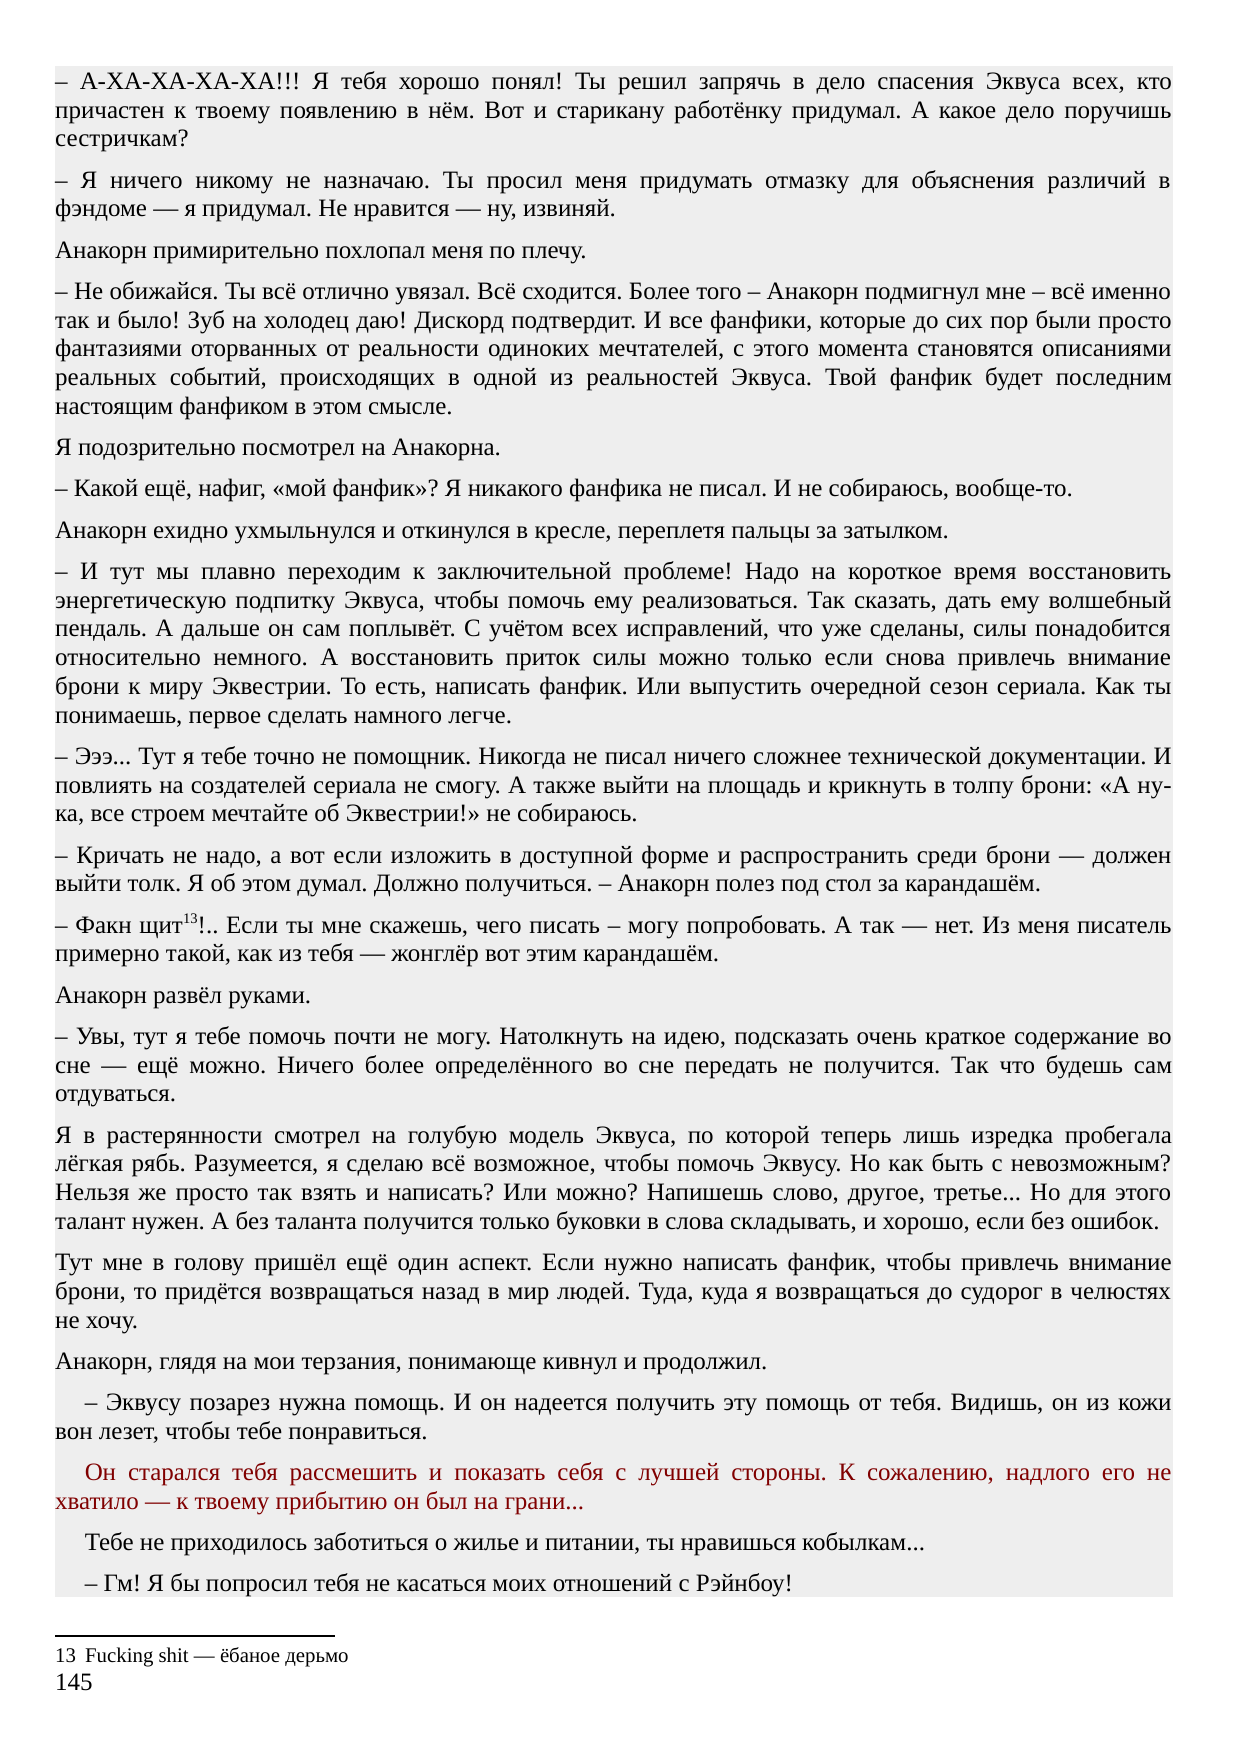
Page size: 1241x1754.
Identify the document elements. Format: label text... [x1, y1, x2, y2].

text Он старался тебя рассмешить и показать себя с лучшей стороны. К сожалению, надлого его не хватило — к твоему прибытию он был на грани... [55, 1457, 1173, 1515]
text – Кричать не надо, а вот если изложить в доступной форме и распространить среди брони — должен выйти толк. Я об этом думал. Должно получиться. – Анакорн полез под стол за карандашём. [55, 840, 1173, 897]
text – И тут мы плавно переходим к заключительной проблеме! Надо на короткое время восстановить энергетическую подпитку Эквуса, чтобы помочь ему реализоваться. Так сказать, дать ему волшебный пендаль. А дальше он сам поплывёт. С учётом всех исправлений, что уже сделаны, силы понадобится относительно немного. А восстановить приток силы можно только если снова привлечь внимание брони к миру Эквестрии. То есть, написать фанфик. Или выпустить очередной сезон сериала. Как ты понимаешь, первое сделать намного легче. [55, 556, 1173, 728]
text Fucking shit — ёбаное дерьмо [55, 1642, 1173, 1667]
text Анакорн, глядя на мои терзания, понимающе кивнул и продолжил. [55, 1346, 1173, 1375]
text – Я ничего никому не назначаю. Ты просил меня придумать отмазку для объяснения различий в фэндоме — я придумал. Не нравится — ну, извиняй. [55, 165, 1173, 222]
text – Факн щит!.. Если ты мне скажешь, чего писать – могу попробовать. А так — нет. Из меня писатель примерно такой, как из тебя — жонглёр вот этим карандашём. [55, 910, 1173, 967]
text Анакорн примирительно похлопал меня по плечу. [55, 235, 1173, 263]
text – Гм! Я бы попросил тебя не касаться моих отношений с Рэйнбоу! [55, 1568, 1173, 1597]
text – Не обижайся. Ты всё отлично увязал. Всё сходится. Более того – Анакорн подмигнул мне – всё именно так и было! Зуб на холодец даю! Дискорд подтвердит. И все фанфики, которые до сих пор были просто фантазиями оторванных от реальности одиноких мечтателей, с этого момента становятся описаниями реальных событий, происходящих в одной из реальностей Эквуса. Твой фанфик будет последним настоящим фанфиком в этом смысле. [55, 276, 1173, 420]
text Анакорн ехидно ухмыльнулся и откинулся в кресле, переплетя пальцы за затылком. [55, 515, 1173, 543]
text Тебе не приходилось заботиться о жилье и питании, ты нравишься кобылкам... [55, 1527, 1173, 1556]
text Я подозрительно посмотрел на Анакорна. [55, 432, 1173, 461]
text Тут мне в голову пришёл ещё один аспект. Если нужно написать фанфик, чтобы привлечь внимание брони, то придётся возвращаться назад в мир людей. Туда, куда я возвращаться до судорог в челюстях не хочу. [55, 1247, 1173, 1333]
text – А-ХА-ХА-ХА-ХА!!! Я тебя хорошо понял! Ты решил запрячь в дело спасения Эквуса всех, кто причастен к твоему появлению в нём. Вот и старикану работёнку придумал. А какое дело поручишь сестричкам? [55, 66, 1173, 152]
text Анакорн развёл руками. [55, 980, 1173, 1008]
text – Какой ещё, нафиг, «мой фанфик»? Я никакого фанфика не писал. И не собираюсь, вообще-то. [55, 473, 1173, 502]
text – Увы, тут я тебе помочь почти не могу. Натолкнуть на идею, подсказать очень краткое содержание во сне — ещё можно. Ничего более определённого во сне передать не получится. Так что будешь сам отдуваться. [55, 1021, 1173, 1107]
text – Эээ... Тут я тебе точно не помощник. Никогда не писал ничего сложнее технической документации. И повлиять на создателей сериала не смогу. А также выйти на площадь и крикнуть в толпу брони: «А ну-ка, все строем мечтайте об Эквестрии!» не собираюсь. [55, 741, 1173, 827]
text Я в растерянности смотрел на голубую модель Эквуса, по которой теперь лишь изредка пробегала лёгкая рябь. Разумеется, я сделаю всё возможное, чтобы помочь Эквусу. Но как быть с невозможным? Нельзя же просто так взять и написать? Или можно? Напишешь слово, другое, третье... Но для этого талант нужен. А без таланта получится только буковки в слова складывать, и хорошо, если без ошибок. [55, 1120, 1173, 1235]
text – Эквусу позарез нужна помощь. И он надеется получить эту помощь от тебя. Видишь, он из кожи вон лезет, чтобы тебе понравиться. [55, 1387, 1173, 1445]
